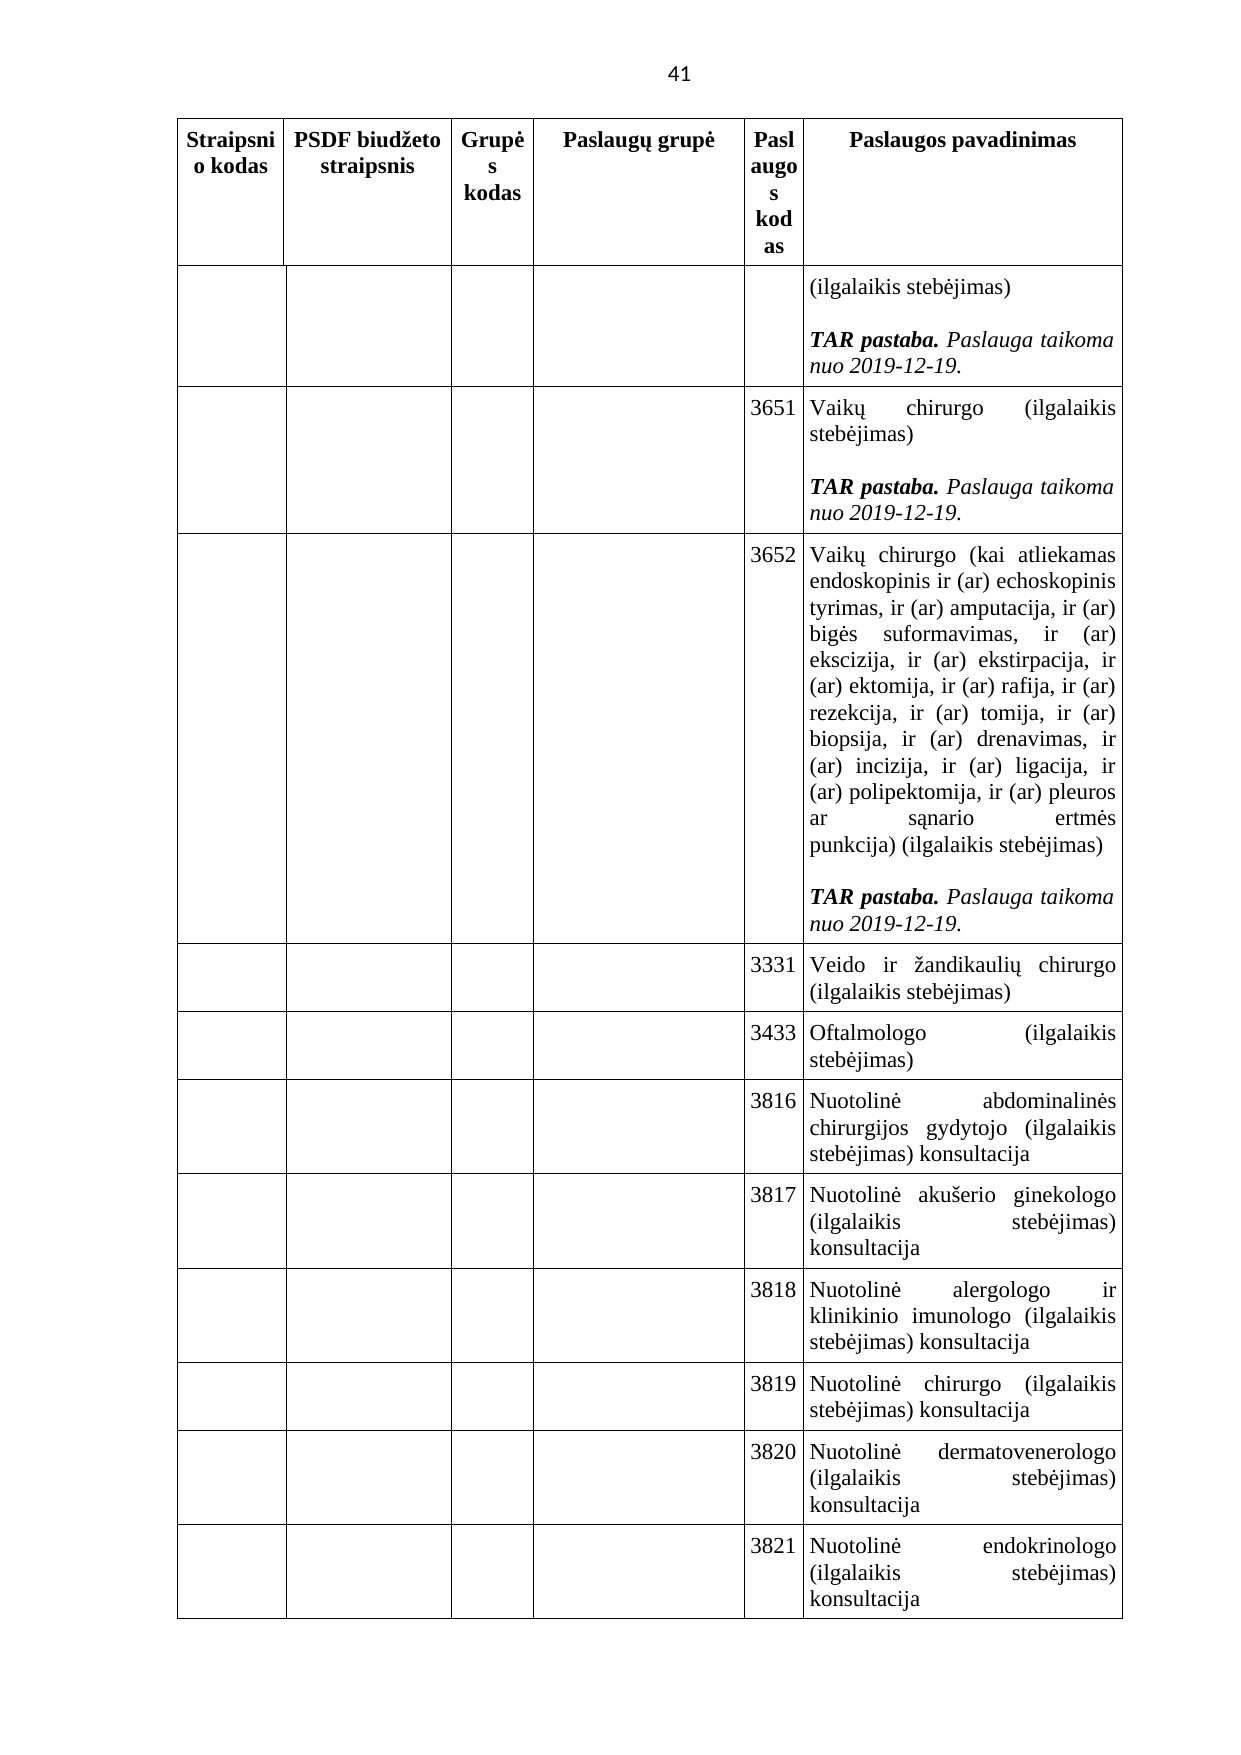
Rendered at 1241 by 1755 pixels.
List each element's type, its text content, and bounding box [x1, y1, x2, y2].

table_cell [534, 1174, 744, 1268]
table_cell [452, 534, 533, 943]
table_cell 3821 [745, 1525, 803, 1618]
table_cell [534, 534, 744, 943]
table_cell Nuotolinė abdominalinės chirurgijos gydytojo (ilgalaikis stebėjimas) konsultacija [804, 1080, 1122, 1173]
table_cell Nuotolinė chirurgo (ilgalaikis stebėjimas) konsultacija [804, 1363, 1122, 1430]
table_cell [534, 944, 744, 1011]
table_cell [287, 944, 451, 1011]
table_cell [178, 534, 286, 943]
table_cell 3651 [745, 387, 803, 533]
table_cell [452, 1525, 533, 1618]
table_cell [534, 1431, 744, 1524]
table_cell 3816 [745, 1080, 803, 1173]
table_cell 3818 [745, 1269, 803, 1362]
table_cell Veido ir žandikaulių chirurgo (ilgalaikis stebėjimas) [804, 944, 1122, 1011]
table_cell [287, 1012, 451, 1079]
table_cell [178, 1080, 286, 1173]
table_cell [452, 1080, 533, 1173]
table_cell [287, 1525, 451, 1618]
table_cell [287, 1174, 451, 1268]
table_cell Oftalmologo (ilgalaikis stebėjimas) [804, 1012, 1122, 1079]
table_header Paslaugos kodas [745, 119, 803, 265]
table_cell [287, 266, 451, 386]
table_cell [452, 1174, 533, 1268]
table_cell (ilgalaikis stebėjimas) TAR pastaba. Paslauga taikoma nuo 2019-12-19. [804, 266, 1122, 386]
table_cell [452, 266, 533, 386]
table_cell Nuotolinė dermatovenerologo (ilgalaikis stebėjimas) konsultacija [804, 1431, 1122, 1524]
table_cell [534, 1269, 744, 1362]
table_cell [178, 1269, 286, 1362]
table_cell Vaikų chirurgo (kai atliekamas endoskopinis ir (ar) echoskopinis tyrimas, ir (ar) amputacija, ir (ar) bigės suformavimas, ir (ar) ekscizija, ir (ar) ekstirpacija, ir (ar) ektomija, ir (ar) rafija, ir (ar) rezekcija, ir (ar) tomija, ir (ar) biopsija, ir (ar) drenavimas, ir (ar) incizija, ir (ar) ligacija, ir (ar) polipektomija, ir (ar) pleuros ar sąnario ertmės punkcija) (ilgalaikis stebėjimas) TAR pastaba. Paslauga taikoma nuo 2019-12-19. [804, 534, 1122, 943]
table_cell [534, 1080, 744, 1173]
table_cell 3819 [745, 1363, 803, 1430]
table_cell [287, 1080, 451, 1173]
table_cell [178, 1525, 286, 1618]
table_header Paslaugos pavadinimas [804, 119, 1122, 265]
table_cell [287, 1363, 451, 1430]
table_cell [534, 1525, 744, 1618]
table_cell [178, 1363, 286, 1430]
table_header Straipsnio kodas [178, 119, 283, 265]
table_cell [452, 1431, 533, 1524]
table_header Paslaugų grupė [534, 119, 744, 265]
table_cell [534, 266, 744, 386]
table_cell [287, 1431, 451, 1524]
table_cell 3817 [745, 1174, 803, 1268]
table_header PSDF biudžeto straipsnis [284, 119, 451, 265]
table_cell 3331 [745, 944, 803, 1011]
table_cell 3820 [745, 1431, 803, 1524]
table_cell 3433 [745, 1012, 803, 1079]
table_cell [452, 944, 533, 1011]
table_cell 3652 [745, 534, 803, 943]
table_cell Nuotolinė endokrinologo (ilgalaikis stebėjimas) konsultacija [804, 1525, 1122, 1618]
table_cell [178, 1431, 286, 1524]
table_cell [534, 1363, 744, 1430]
table_cell [178, 387, 286, 533]
table_header Grupės kodas [452, 119, 533, 265]
table_cell [745, 266, 803, 386]
table_cell [534, 1012, 744, 1079]
table_cell [534, 387, 744, 533]
table_cell [452, 1363, 533, 1430]
table_cell Vaikų chirurgo (ilgalaikis stebėjimas) TAR pastaba. Paslauga taikoma nuo 2019-12-19. [804, 387, 1122, 533]
table_cell [178, 266, 286, 386]
table_cell [287, 1269, 451, 1362]
table_cell [178, 1174, 286, 1268]
table_cell [178, 1012, 286, 1079]
table_cell Nuotolinė alergologo ir klinikinio imunologo (ilgalaikis stebėjimas) konsultacija [804, 1269, 1122, 1362]
table_cell [178, 944, 286, 1011]
table_cell [452, 1012, 533, 1079]
table_cell [452, 387, 533, 533]
table_cell [287, 387, 451, 533]
table_cell [287, 534, 451, 943]
table_cell Nuotolinė akušerio ginekologo (ilgalaikis stebėjimas) konsultacija [804, 1174, 1122, 1268]
table_cell [452, 1269, 533, 1362]
